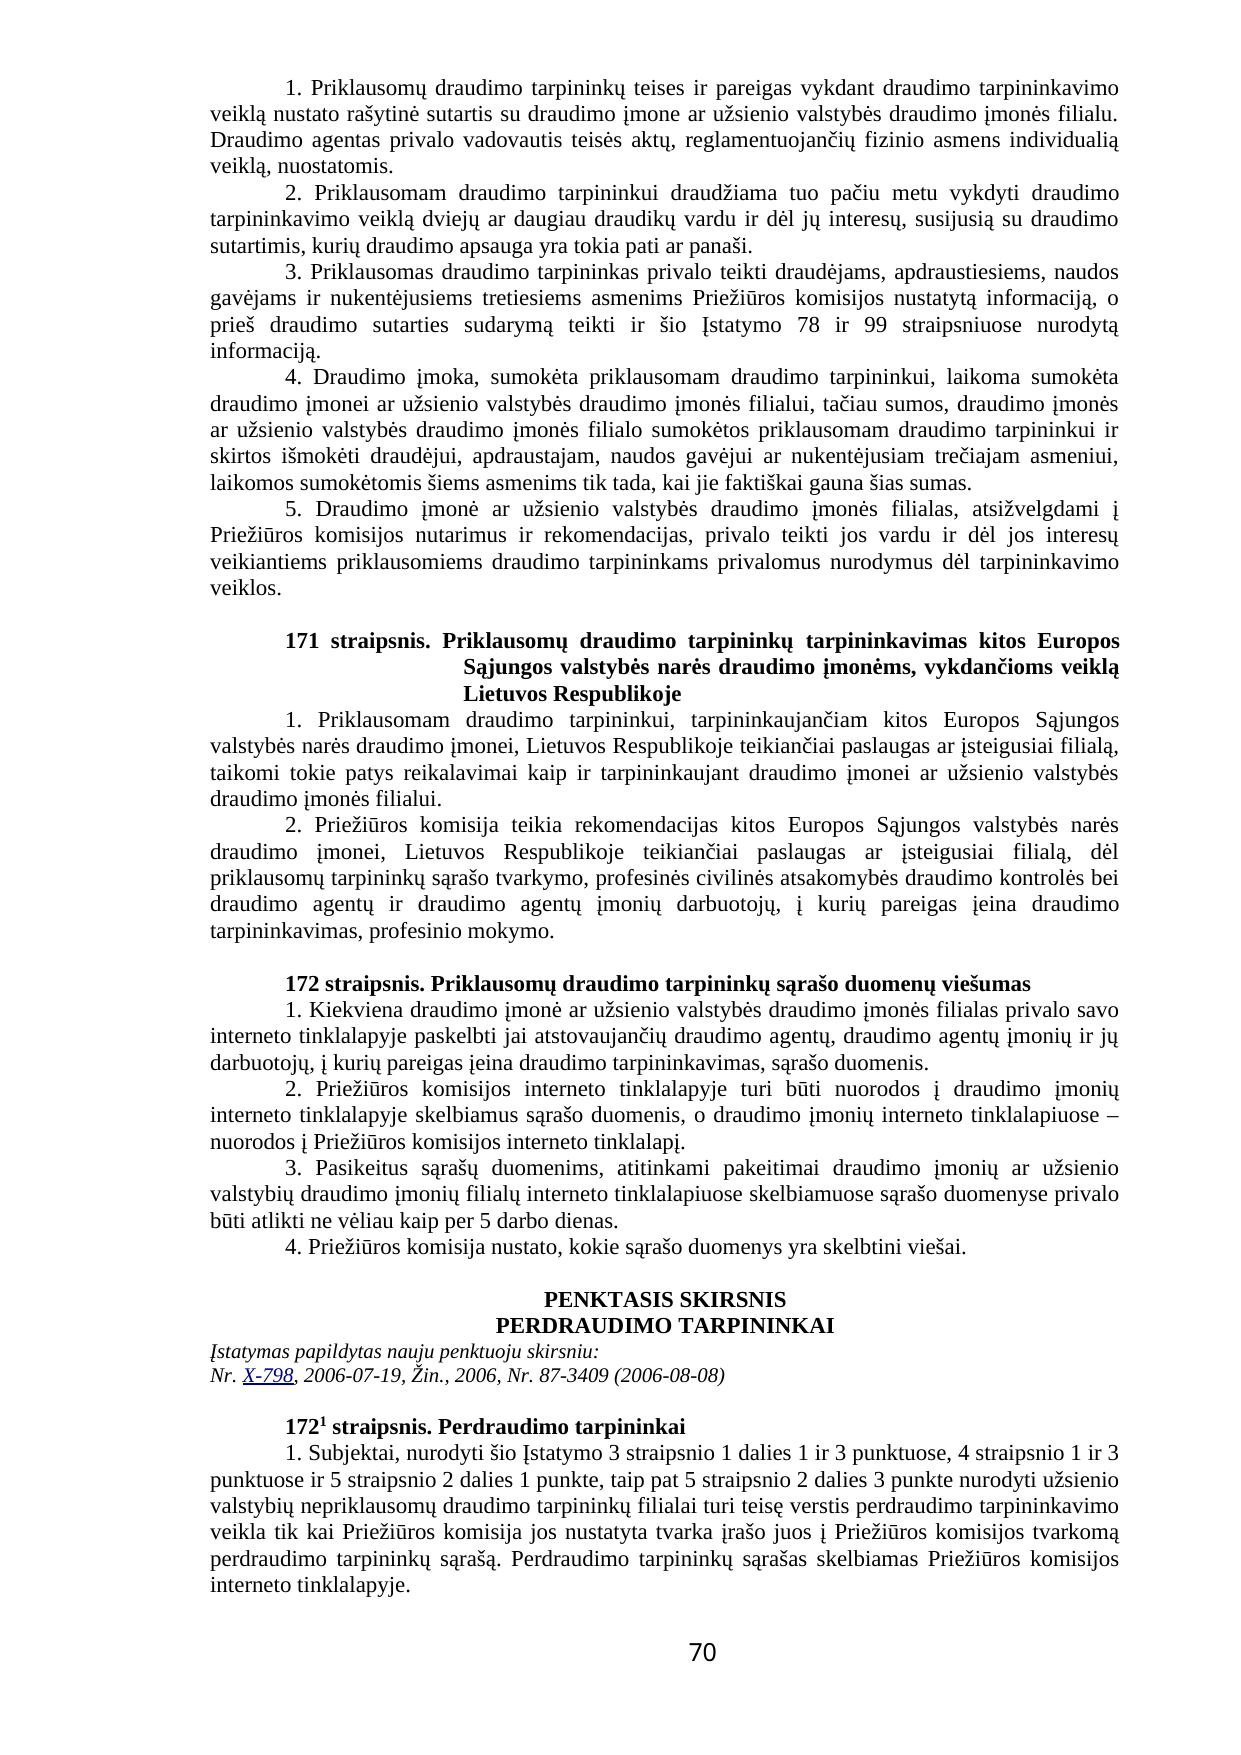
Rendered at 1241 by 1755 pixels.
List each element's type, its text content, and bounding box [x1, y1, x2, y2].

text 2. Priežiūros komisijos interneto tinklalapyje turi būti nuorodos į draudimo įmonių interneto tinklalapyje skelbiamus sąrašo duomenis, o draudimo įmonių interneto tinklalapiuose – nuorodos į Priežiūros komisijos interneto tinklalapį. [210, 1075, 1120, 1154]
text Nr. X-798, 2006-07-19, Žin., 2006, Nr. 87-3409 (2006-08-08) [210, 1363, 1120, 1387]
text Perdraudimo tarpininkai [210, 1312, 1120, 1338]
text 1. Subjektai, nurodyti šio Įstatymo 3 straipsnio 1 dalies 1 ir 3 punktuose, 4 straipsnio 1 ir 3 punktuose ir 5 straipsnio 2 dalies 1 punkte, taip pat 5 straipsnio 2 dalies 3 punkte nurodyti užsienio valstybių nepriklausomų draudimo tarpininkų filialai turi teisę verstis perdraudimo tarpininkavimo veikla tik kai Priežiūros komisija jos nustatyta tvarka įrašo juos į Priežiūros komisijos tvarkomą perdraudimo tarpininkų sąrašą. Perdraudimo tarpininkų sąrašas skelbiamas Priežiūros komisijos interneto tinklalapyje. [210, 1439, 1120, 1597]
text PENKTASIS SKIRSNIS [210, 1286, 1120, 1312]
text 3. Priklausomas draudimo tarpininkas privalo teikti draudėjams, apdraustiesiems, naudos gavėjams ir nukentėjusiems tretiesiems asmenims Priežiūros komisijos nustatytą informaciją, o prieš draudimo sutarties sudarymą teikti ir šio Įstatymo 78 ir 99 straipsniuose nurodytą informaciją. [210, 258, 1120, 363]
text 1. Kiekviena draudimo įmonė ar užsienio valstybės draudimo įmonės filialas privalo savo interneto tinklalapyje paskelbti jai atstovaujančių draudimo agentų, draudimo agentų įmonių ir jų darbuotojų, į kurių pareigas įeina draudimo tarpininkavimas, sąrašo duomenis. [210, 996, 1120, 1075]
text 3. Pasikeitus sąrašų duomenims, atitinkami pakeitimai draudimo įmonių ar užsienio valstybių draudimo įmonių filialų interneto tinklalapiuose skelbiamuose sąrašo duomenyse privalo būti atlikti ne vėliau kaip per 5 darbo dienas. [210, 1154, 1120, 1233]
text 4. Priežiūros komisija nustato, kokie sąrašo duomenys yra skelbtini viešai. [210, 1233, 1120, 1259]
text 172 straipsnis. Priklausomų draudimo tarpininkų sąrašo duomenų viešumas [285, 969, 1120, 996]
text 2. Priežiūros komisija teikia rekomendacijas kitos Europos Sąjungos valstybės narės draudimo įmonei, Lietuvos Respublikoje teikiančiai paslaugas ar įsteigusiai filialą, dėl priklausomų tarpininkų sąrašo tvarkymo, profesinės civilinės atsakomybės draudimo kontrolės bei draudimo agentų ir draudimo agentų įmonių darbuotojų, į kurių pareigas įeina draudimo tarpininkavimas, profesinio mokymo. [210, 811, 1120, 943]
text 1. Priklausomam draudimo tarpininkui, tarpininkaujančiam kitos Europos Sąjungos valstybės narės draudimo įmonei, Lietuvos Respublikoje teikiančiai paslaugas ar įsteigusiai filialą, taikomi tokie patys reikalavimai kaip ir tarpininkaujant draudimo įmonei ar užsienio valstybės draudimo įmonės filialui. [210, 706, 1120, 811]
text Įstatymas papildytas nauju penktuoju skirsniu: [210, 1338, 1120, 1363]
text 1. Priklausomų draudimo tarpininkų teises ir pareigas vykdant draudimo tarpininkavimo veiklą nustato rašytinė sutartis su draudimo įmone ar užsienio valstybės draudimo įmonės filialu. Draudimo agentas privalo vadovautis teisės aktų, reglamentuojančių fizinio asmens individualią veiklą, nuostatomis. [210, 73, 1120, 179]
text 4. Draudimo įmoka, sumokėta priklausomam draudimo tarpininkui, laikoma sumokėta draudimo įmonei ar užsienio valstybės draudimo įmonės filialui, tačiau sumos, draudimo įmonės ar užsienio valstybės draudimo įmonės filialo sumokėtos priklausomam draudimo tarpininkui ir skirtos išmokėti draudėjui, apdraustajam, naudos gavėjui ar nukentėjusiam trečiajam asmeniui, laikomos sumokėtomis šiems asmenims tik tada, kai jie faktiškai gauna šias sumas. [210, 363, 1120, 495]
text 1721 straipsnis. Perdraudimo tarpininkai [210, 1413, 1120, 1439]
text 5. Draudimo įmonė ar užsienio valstybės draudimo įmonės filialas, atsižvelgdami į Priežiūros komisijos nutarimus ir rekomendacijas, privalo teikti jos vardu ir dėl jos interesų veikiantiems priklausomiems draudimo tarpininkams privalomus nurodymus dėl tarpininkavimo veiklos. [210, 495, 1120, 601]
text 171 straipsnis. Priklausomų draudimo tarpininkų tarpininkavimas kitos Europos Sąjungos valstybės narės draudimo įmonėms, vykdančioms veiklą Lietuvos Respublikoje [285, 627, 1120, 706]
text 2. Priklausomam draudimo tarpininkui draudžiama tuo pačiu metu vykdyti draudimo tarpininkavimo veiklą dviejų ar daugiau draudikų vardu ir dėl jų interesų, susijusią su draudimo sutartimis, kurių draudimo apsauga yra tokia pati ar panaši. [210, 179, 1120, 258]
